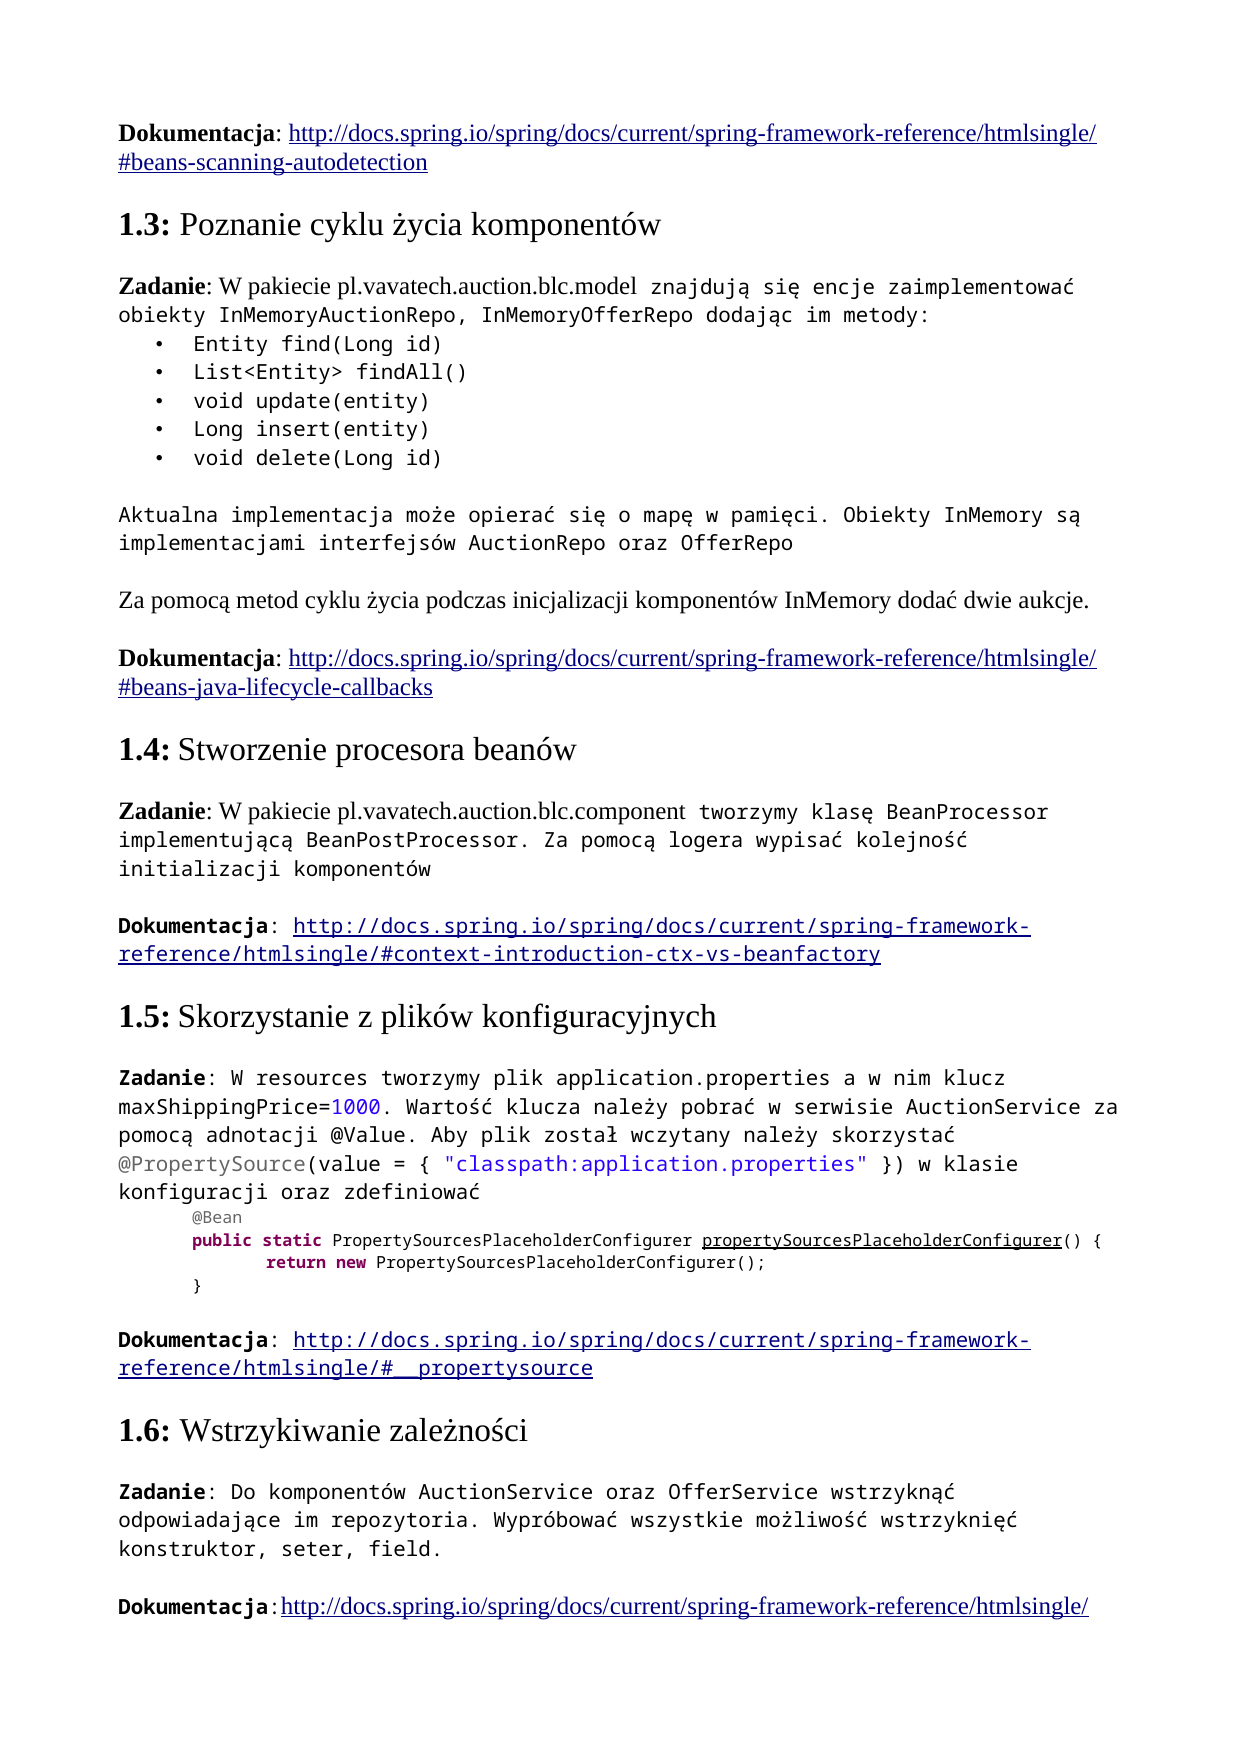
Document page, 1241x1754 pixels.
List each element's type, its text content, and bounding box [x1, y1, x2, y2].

text Dokumentacja: http://docs.spring.io/spring/docs/current/spring-framework-reference/htmlsingle/#context-introduction-ctx-vs-beanfactory [118, 911, 1122, 968]
text } [118, 1274, 1122, 1296]
list Entity find(Long id) [156, 329, 1122, 357]
text Aktualna implementacja może opierać się o mapę w pamięci. Obiekty InMemory są implementacjami interfejsów AuctionRepo oraz OfferRepo [118, 500, 1122, 557]
list void delete(Long id) [156, 443, 1122, 471]
text Zadanie: Do komponentów AuctionService oraz OfferService wstrzyknąć odpowiadające im repozytoria. Wypróbować wszystkie możliwość wstrzyknięć konstruktor, seter, field. [118, 1477, 1122, 1562]
text @Bean [118, 1206, 1122, 1228]
text Dokumentacja: http://docs.spring.io/spring/docs/current/spring-framework-reference/htmlsingle/#beans-java-lifecycle-callbacks [118, 643, 1122, 700]
text Dokumentacja: http://docs.spring.io/spring/docs/current/spring-framework-reference/htmlsingle/#beans-scanning-autodetection [118, 118, 1122, 176]
text public static PropertySourcesPlaceholderConfigurer propertySourcesPlaceholderConfigurer() { [118, 1228, 1122, 1251]
text Zadanie: W resources tworzymy plik application.properties a w nim klucz maxShippingPrice=1000. Wartość klucza należy pobrać w serwisie AuctionService za pomocą adnotacji @Value. Aby plik został wczytany należy skorzystać @PropertySource(value = { "classpath:application.properties" }) w klasie konfiguracji oraz zdefiniować [118, 1063, 1122, 1206]
text Zadanie: W pakiecie pl.vavatech.auction.blc.model znajdują się encje zaimplementować obiekty InMemoryAuctionRepo, InMemoryOfferRepo dodając im metody: [118, 271, 1122, 329]
text Za pomocą metod cyklu życia podczas inicjalizacji komponentów InMemory dodać dwie aukcje. [118, 585, 1122, 614]
list List<Entity> findAll() [156, 357, 1122, 386]
list Long insert(entity) [156, 414, 1122, 443]
text 1.6: Wstrzykiwanie zależności [118, 1410, 1122, 1448]
text Dokumentacja: http://docs.spring.io/spring/docs/current/spring-framework-reference/htmlsingle/#__propertysource [118, 1325, 1122, 1382]
text 1.5: Skorzystanie z plików konfiguracyjnych [118, 996, 1122, 1034]
text 1.4: Stworzenie procesora beanów [118, 729, 1122, 767]
list void update(entity) [156, 386, 1122, 414]
text Dokumentacja:http://docs.spring.io/spring/docs/current/spring-framework-reference/htmlsingle/ [118, 1591, 1122, 1620]
text 1.3: Poznanie cyklu życia komponentów [118, 204, 1122, 242]
text Zadanie: W pakiecie pl.vavatech.auction.blc.component tworzymy klasę BeanProcessor implementującą BeanPostProcessor. Za pomocą logera wypisać kolejność initializacji komponentów [118, 796, 1122, 882]
text return new PropertySourcesPlaceholderConfigurer(); [118, 1251, 1122, 1274]
